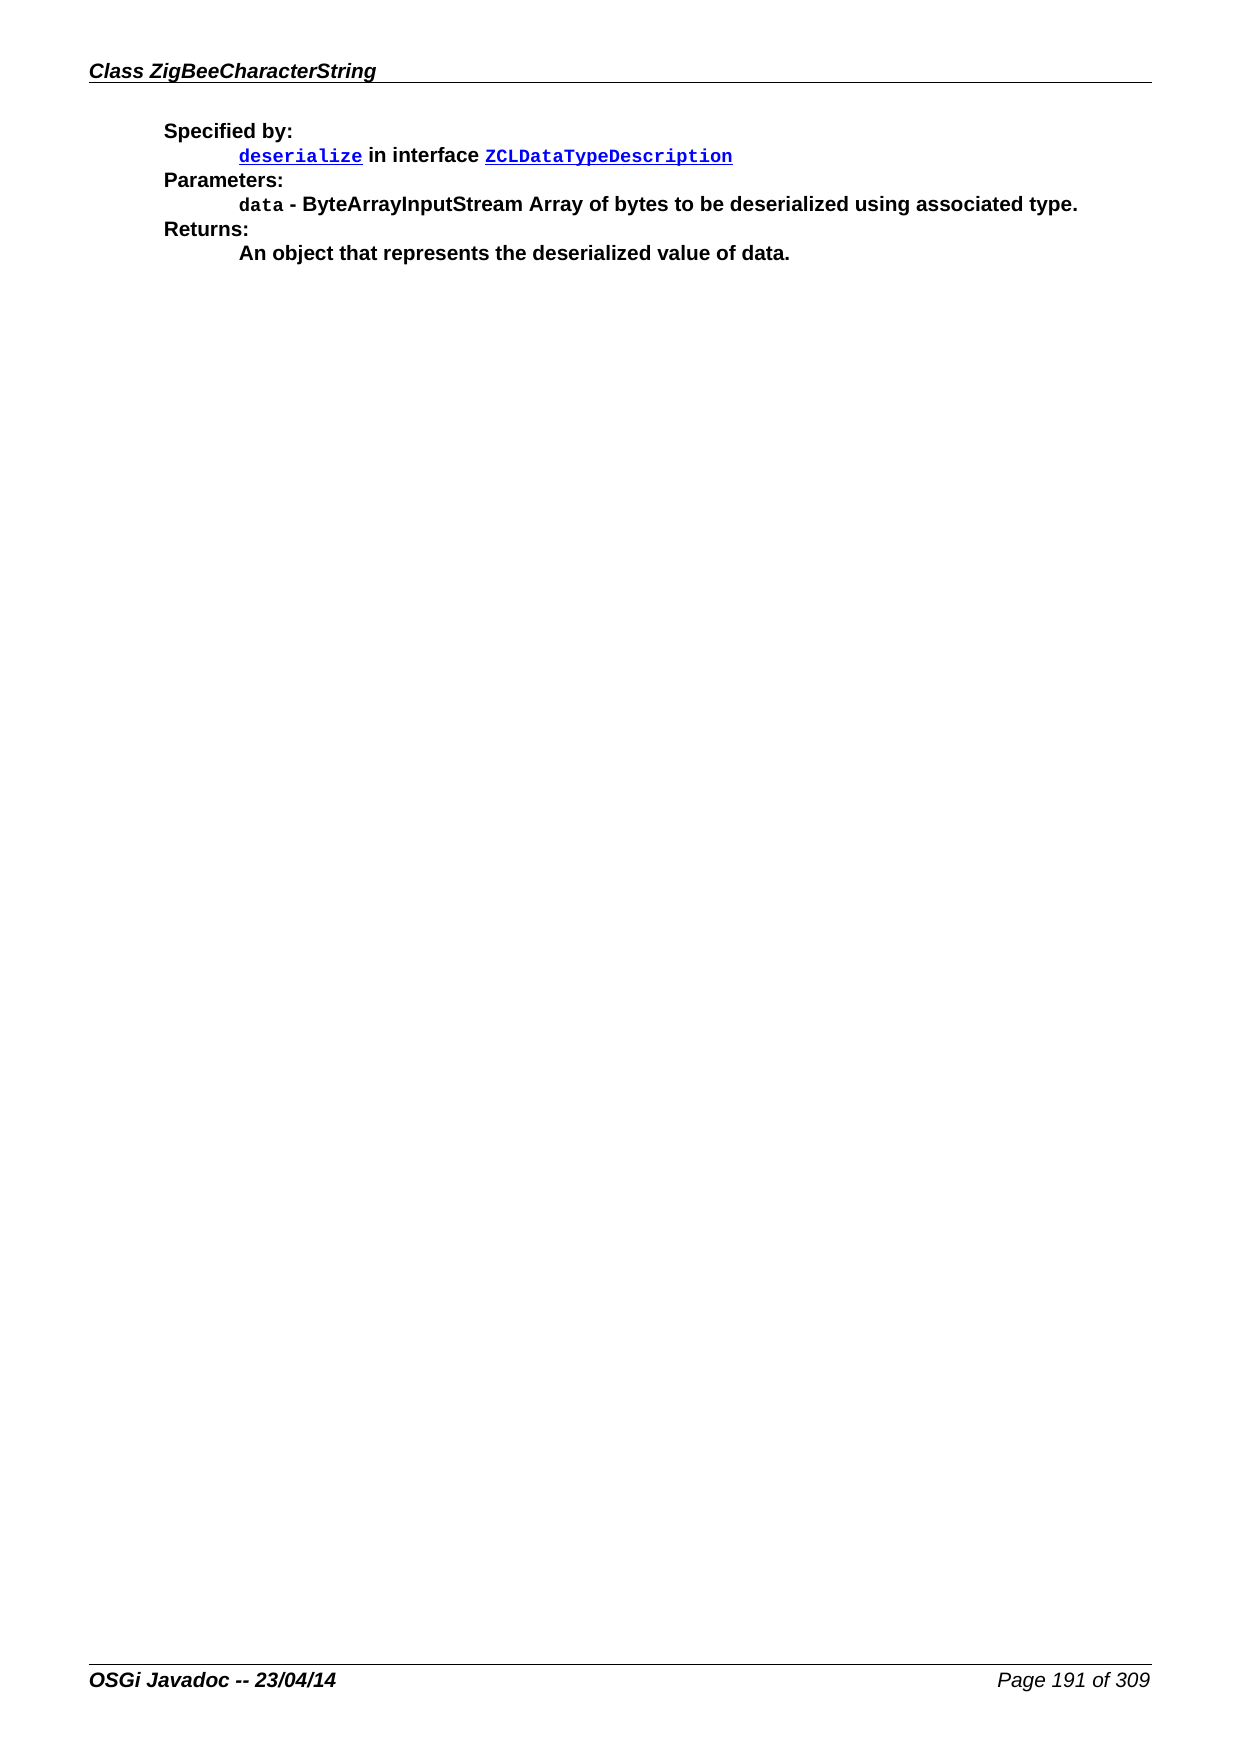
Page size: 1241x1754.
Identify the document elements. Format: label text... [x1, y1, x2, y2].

text Returns: [163, 217, 1152, 241]
text deserialize in interface ZCLDataTypeDescription [238, 142, 1152, 168]
text Specified by: [163, 118, 1152, 142]
text data - ByteArrayInputStream Array of bytes to be deserialized using associated type. [238, 192, 1152, 217]
text An object that represents the deserialized value of data. [238, 241, 1152, 265]
text Parameters: [163, 168, 1152, 192]
